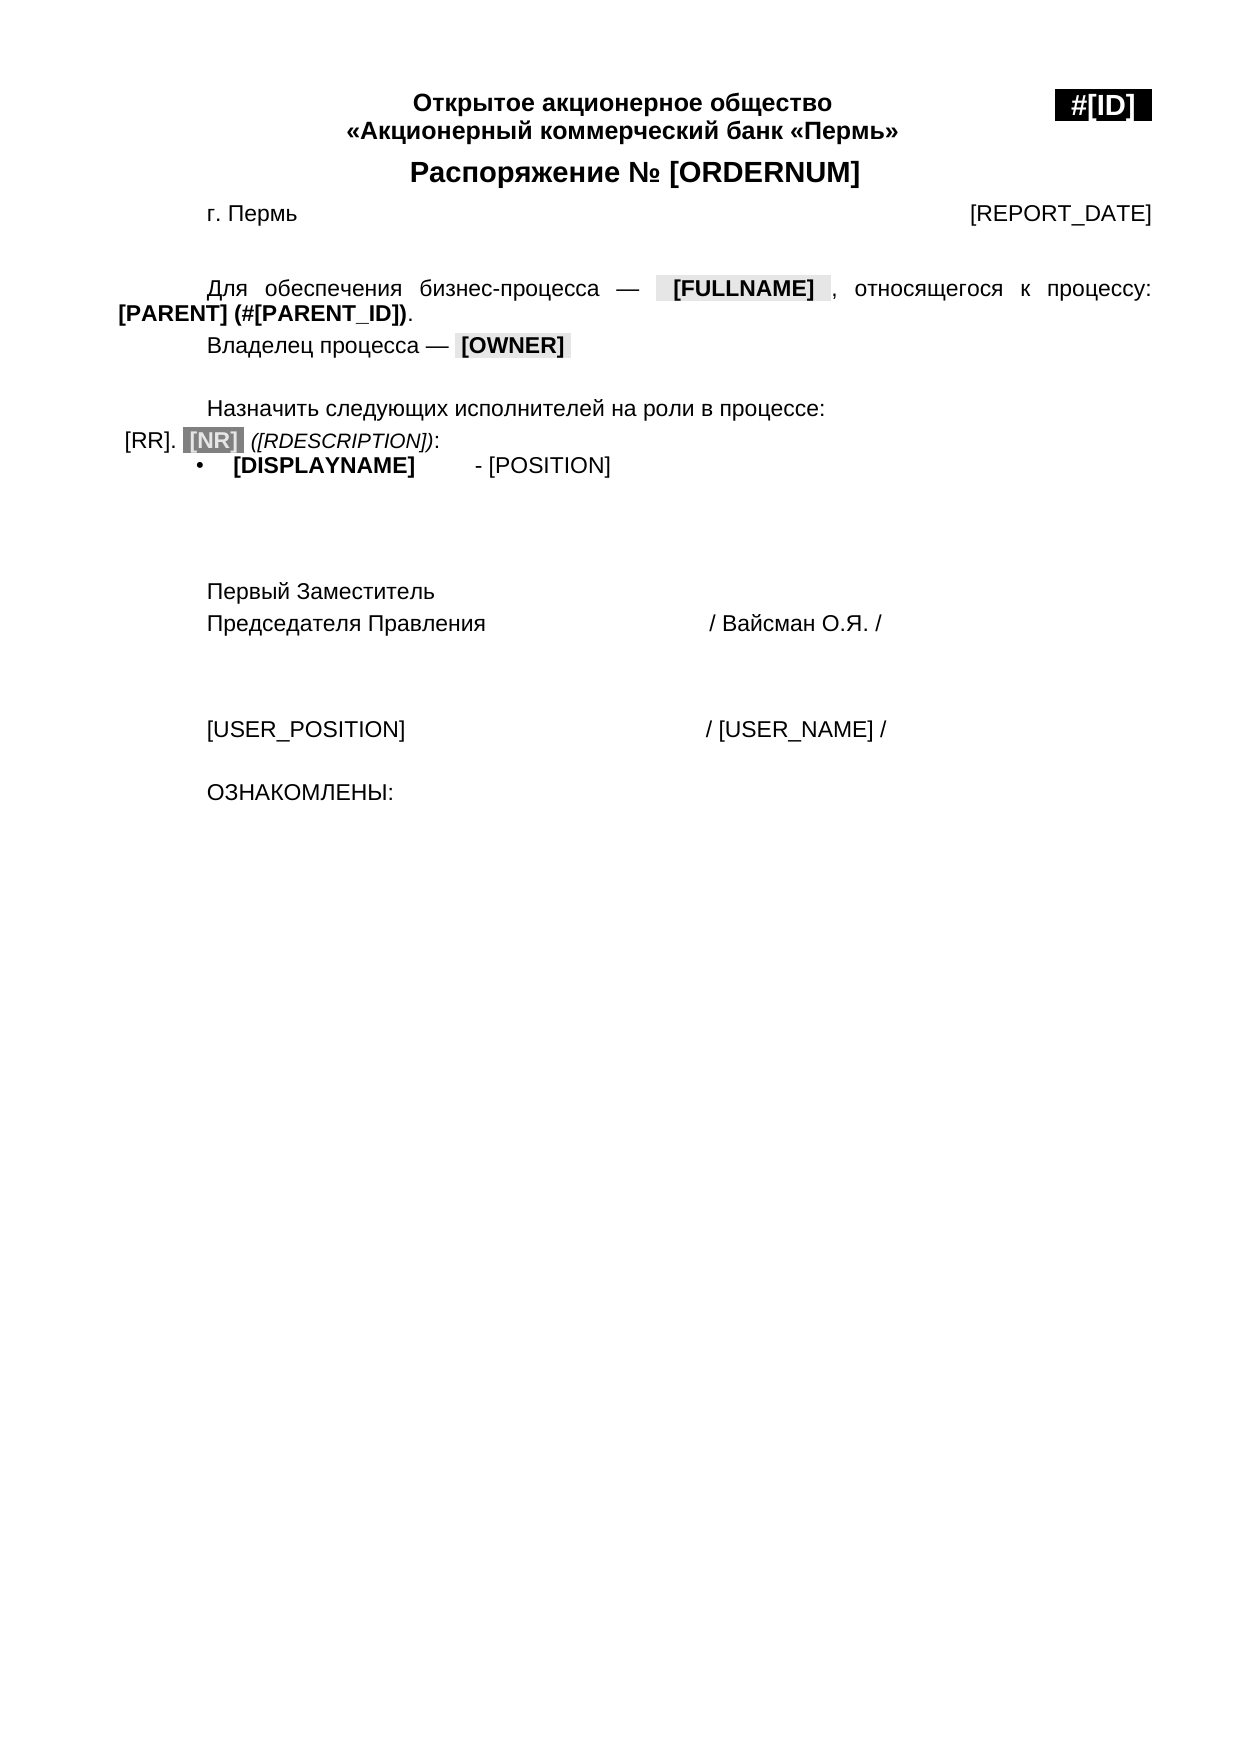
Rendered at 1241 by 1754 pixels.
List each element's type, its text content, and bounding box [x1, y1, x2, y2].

table_header [118, 89, 215, 156]
text Назначить следующих исполнителей на роли в процессе: [118, 396, 1152, 421]
table_header #[ID] [1030, 89, 1152, 156]
text Для обеспечения бизнес-процесса — [FULLNAME] , относящегося к процессу: [PARENT] (#[PARENT_ID]). [118, 275, 1152, 327]
text ОЗНАКОМЛЕНЫ: [118, 780, 1152, 806]
text Председателя Правления / Вайсман О.Я. / [118, 611, 1152, 636]
text [USER_POSITION] / [USER_NAME] / [118, 717, 1152, 743]
table_header г. Пермь [118, 201, 462, 238]
table_header [DISPLAYNAME] [233, 453, 474, 478]
table_header [118, 453, 233, 478]
text Владелец процесса — [OWNER] [118, 333, 1152, 358]
text Первый Заместитель [118, 579, 1152, 605]
text [RR]. [NR] ([RDESCRIPTION]): [118, 427, 1152, 453]
table_header [REPORT_DATE] [463, 201, 1152, 238]
subtitle Распоряжение № [ORDERNUM] [118, 156, 1152, 189]
table_header Открытое акционерное общество «Акционерный коммерческий банк «Пермь» [215, 89, 1030, 156]
table_header - [POSITION] [475, 453, 1152, 478]
